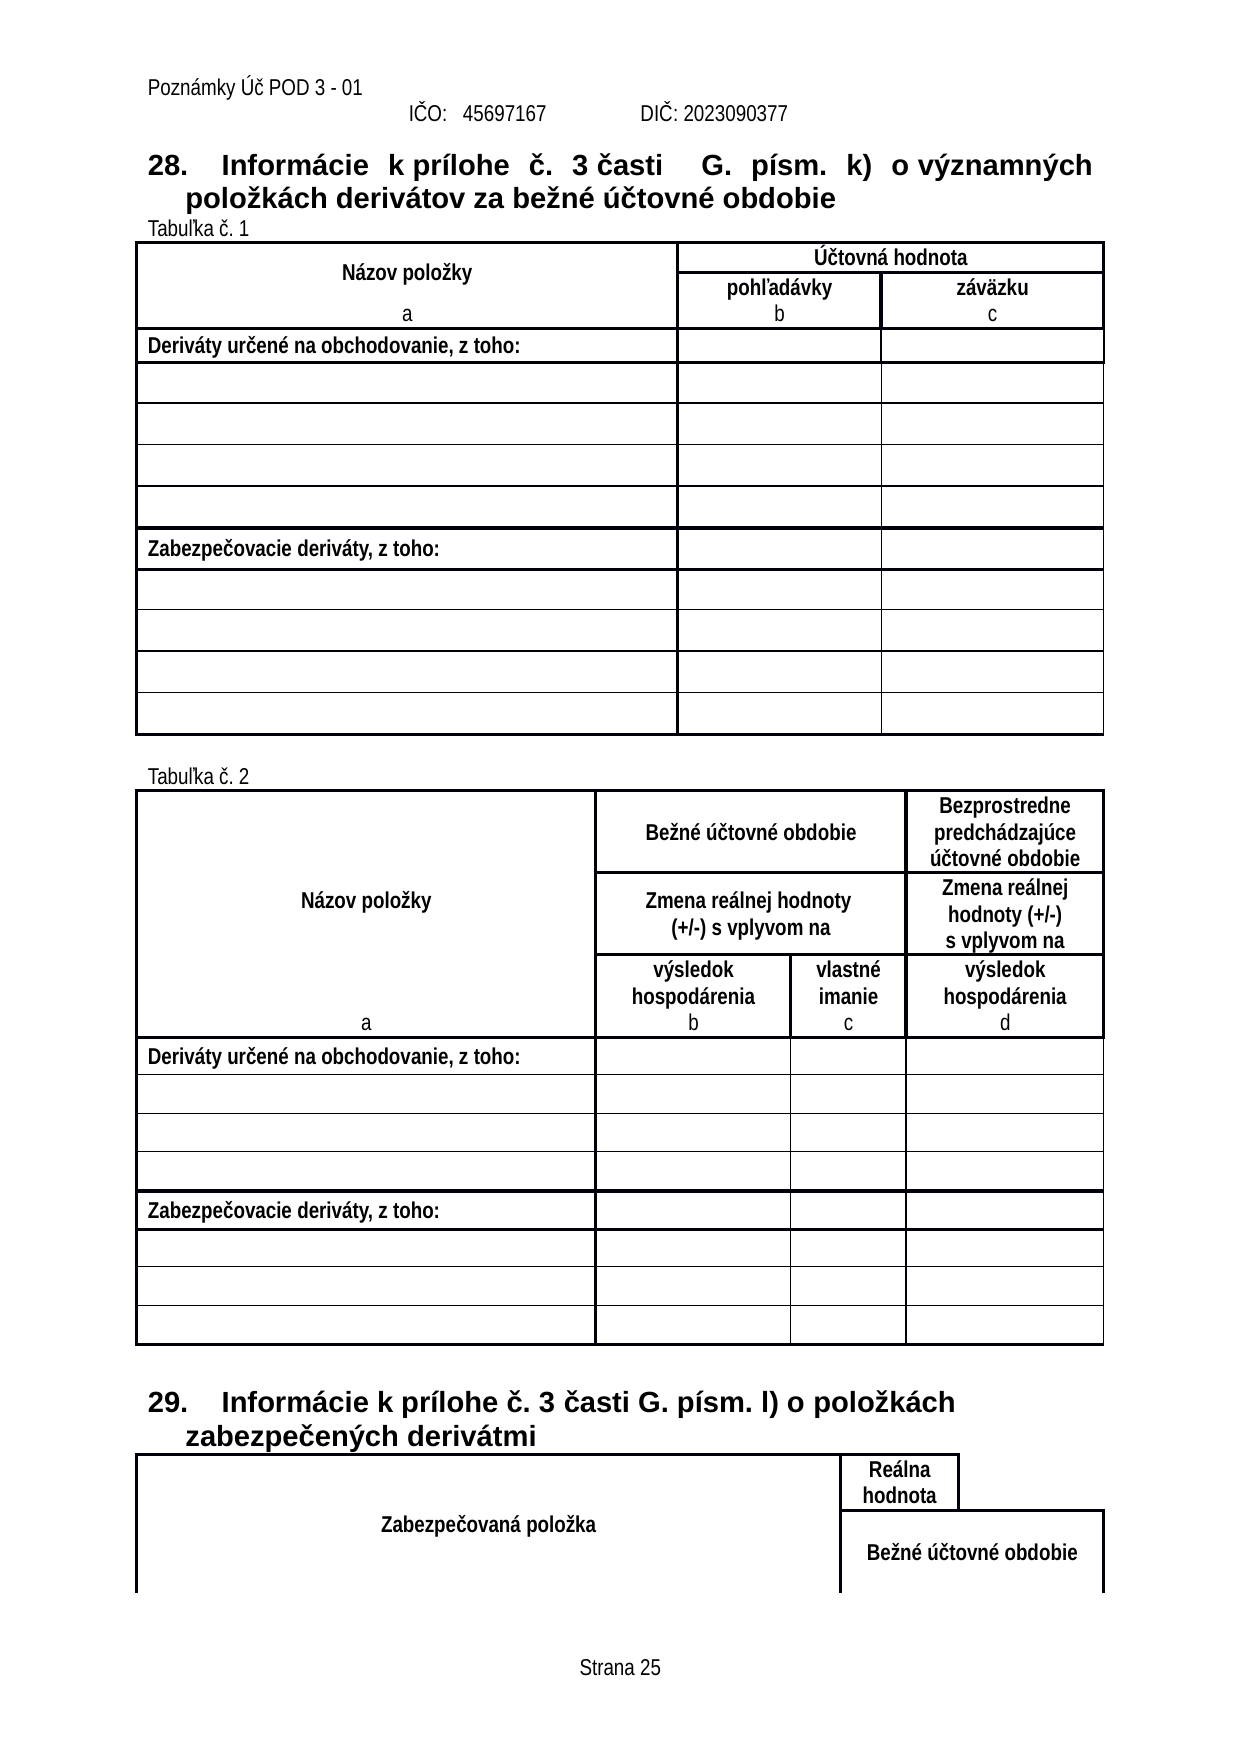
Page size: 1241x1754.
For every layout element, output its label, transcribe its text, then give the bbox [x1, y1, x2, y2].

table_cell [597, 1075, 790, 1112]
table_header Reálna hodnota [842, 1456, 957, 1508]
table_cell [679, 652, 881, 692]
table_cell c [792, 1009, 904, 1036]
table_cell [679, 445, 881, 485]
table_cell [679, 487, 881, 526]
table_cell [597, 1193, 790, 1228]
table_cell [791, 1267, 905, 1304]
table_header Účtovná hodnota [679, 244, 1102, 271]
table_header Bezprostredne predchádzajúce účtovné obdobie [908, 792, 1102, 871]
table_cell výsledok hospodárenia [597, 956, 789, 1009]
table_cell [907, 1039, 1103, 1074]
table_cell a [138, 300, 676, 327]
table_cell pohľadávky [679, 274, 879, 300]
table_cell [791, 1075, 905, 1112]
table_cell Deriváty určené na obchodovanie, z toho: [138, 330, 676, 361]
table_cell [882, 330, 1103, 361]
table_cell [679, 364, 881, 402]
table_cell [791, 1152, 905, 1189]
table_cell [138, 652, 676, 692]
table_cell [907, 1152, 1103, 1189]
table_cell [882, 364, 1103, 402]
table_cell [791, 1231, 905, 1266]
table_cell [138, 1267, 594, 1304]
table_header Zabezpečovaná položka [138, 1456, 839, 1593]
table_cell [138, 445, 676, 485]
table_cell [882, 530, 1103, 568]
table_cell [138, 1075, 594, 1112]
table_cell [679, 610, 881, 650]
table_cell [907, 1306, 1103, 1343]
table_cell [907, 1267, 1103, 1304]
table_cell [597, 1306, 790, 1343]
table_cell c [883, 300, 1102, 327]
table_header Názov položky [138, 244, 676, 300]
table_cell d [908, 1009, 1102, 1036]
table_cell [679, 571, 881, 609]
table_cell vlastné imanie [792, 956, 904, 1009]
title Informácie k prílohe č. 3 časti G. písm. k) o významných položkách derivátov za bežné účtovné obdobie [148, 148, 1092, 215]
table_cell [597, 1114, 790, 1151]
table_cell [882, 487, 1103, 526]
table_cell [882, 404, 1103, 444]
table_cell Zabezpečovacie deriváty, z toho: [138, 1193, 594, 1228]
table_cell [907, 1075, 1103, 1112]
table_cell [679, 330, 880, 361]
table_cell [679, 530, 881, 568]
table_cell [597, 1152, 790, 1189]
table_cell [679, 693, 881, 733]
table_cell [791, 1039, 905, 1074]
table_cell [138, 404, 676, 444]
title Informácie k prílohe č. 3 časti G. písm. l) o položkách zabezpečených derivátmi [148, 1386, 1092, 1453]
table_cell Zmena reálnej hodnoty (+/-) s vplyvom na [908, 874, 1102, 953]
table_cell [138, 1152, 594, 1189]
table_cell b [597, 1009, 789, 1036]
table_cell [907, 1231, 1103, 1266]
table_cell a [138, 1009, 594, 1036]
table_cell [882, 610, 1103, 650]
table_cell [907, 1114, 1103, 1151]
table_cell [791, 1306, 905, 1343]
table_cell výsledok hospodárenia [908, 956, 1102, 1009]
text Tabuľka č. 2 [148, 763, 1092, 789]
table_cell [907, 1193, 1103, 1228]
table_cell [882, 652, 1103, 692]
table_cell [597, 1231, 790, 1266]
table_cell Zmena reálnej hodnoty (+/-) s vplyvom na [597, 874, 904, 953]
text Tabuľka č. 1 [148, 215, 1092, 241]
table_cell [138, 487, 676, 526]
table_cell [138, 610, 676, 650]
table_cell [138, 1114, 594, 1151]
table_cell [882, 571, 1103, 609]
table_header Bežné účtovné obdobie [597, 792, 904, 871]
table_cell [679, 404, 881, 444]
table_header Názov položky [138, 792, 594, 1009]
table_cell [791, 1193, 905, 1228]
table_cell Deriváty určené na obchodovanie, z toho: [138, 1039, 594, 1074]
table_cell [138, 693, 676, 733]
table_cell [597, 1039, 790, 1074]
table_cell [138, 571, 676, 609]
table_cell [138, 1306, 594, 1343]
table_cell záväzku [883, 274, 1102, 300]
table_cell Bežné účtovné obdobie [842, 1512, 1102, 1593]
table_cell [791, 1114, 905, 1151]
table_cell [882, 445, 1103, 485]
table_cell [138, 364, 676, 402]
table_cell Zabezpečovacie deriváty, z toho: [138, 530, 676, 568]
table_cell [138, 1231, 594, 1266]
table_cell b [679, 300, 879, 327]
table_cell [882, 693, 1103, 733]
table_cell [597, 1267, 790, 1304]
